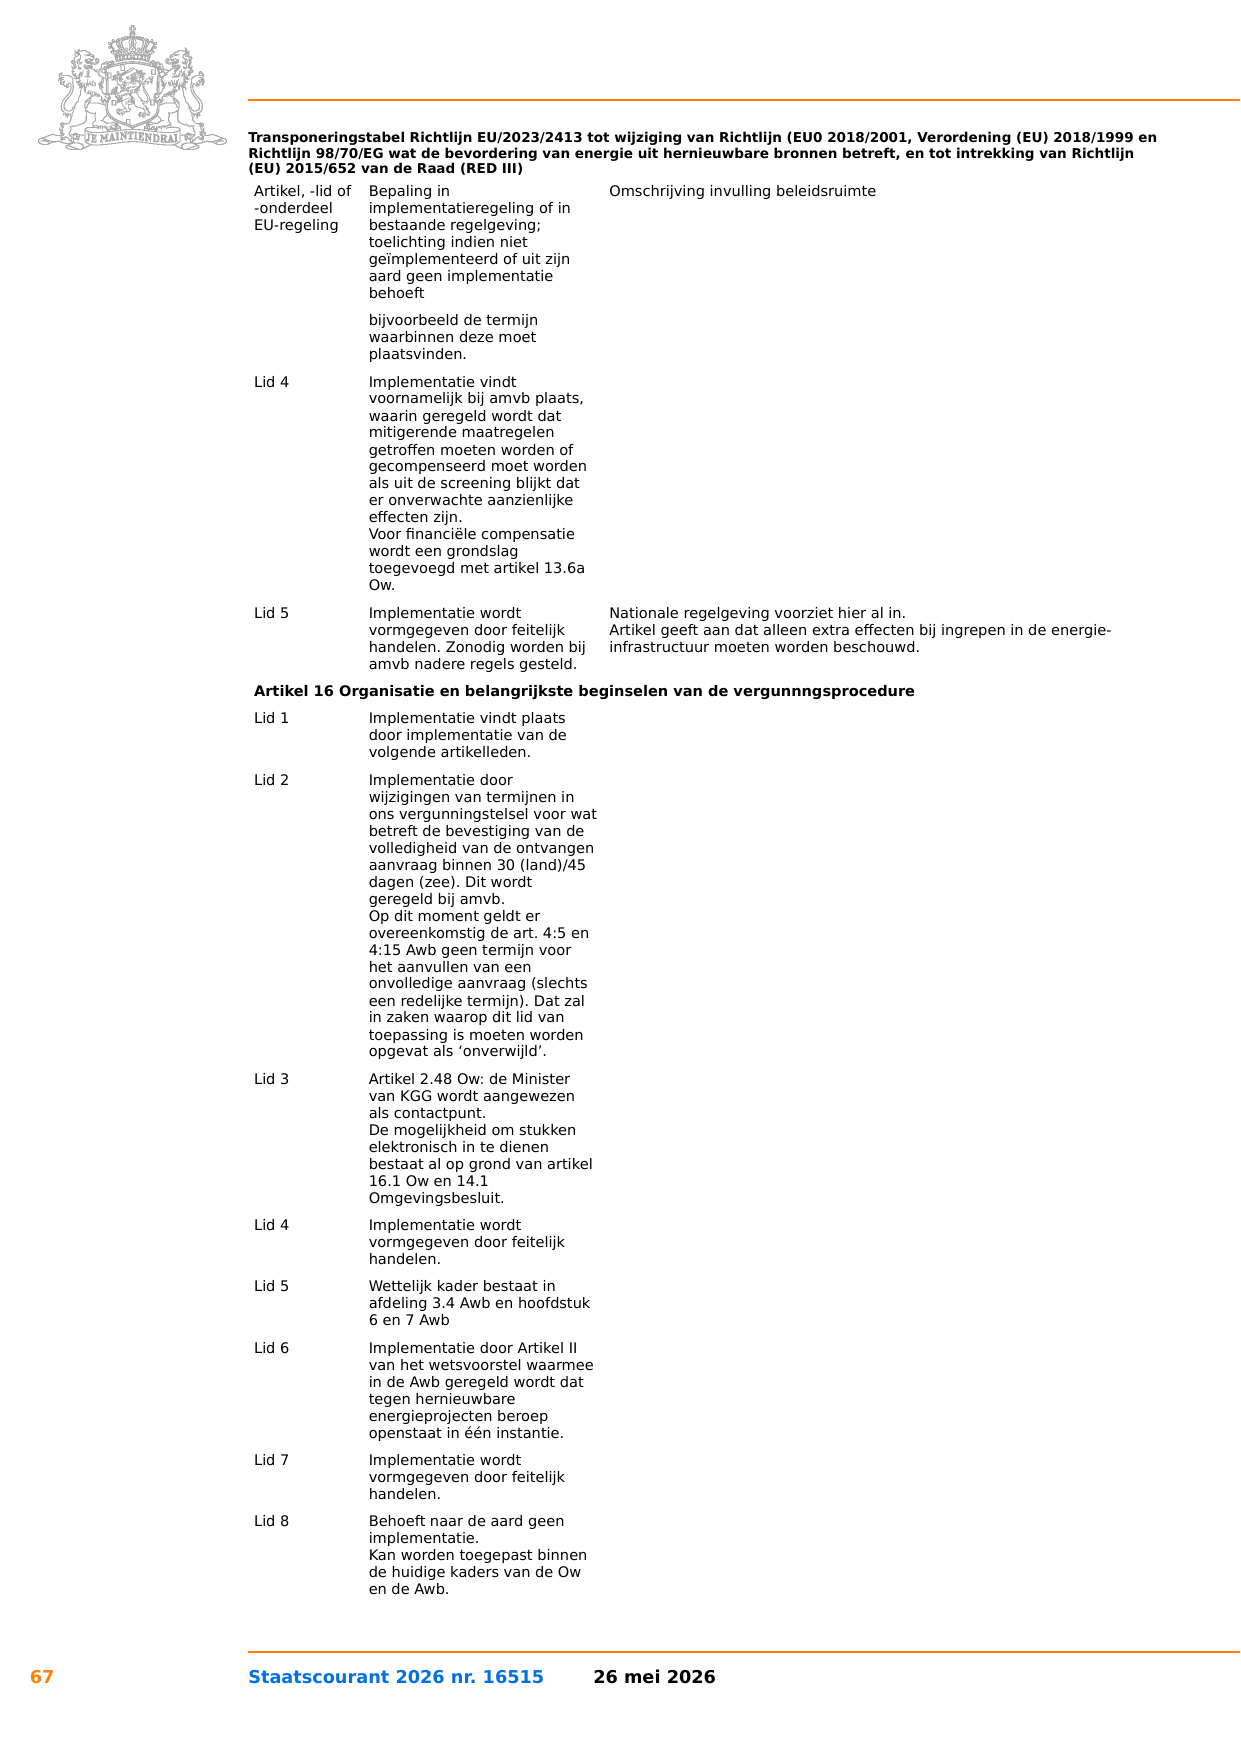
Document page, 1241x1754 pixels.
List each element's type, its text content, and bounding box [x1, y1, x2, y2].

table_cell Lid 1 [249, 706, 362, 766]
picture [38, 25, 227, 150]
table_cell [604, 1509, 1135, 1603]
table_header Transponeringstabel Richtlijn EU/2023/2413 tot wijziging van Richtlijn (EU0 2018/2001, Verordening (EU) 2018/1999 en Richtlijn 98/70/EG wat de bevordering van energie uit hernieuwbare bronnen betreft, en tot intrekking van Richtlijn (EU) 2015/652 van de Raad (RED III) [248, 130, 1163, 177]
table_cell [604, 1212, 1135, 1273]
table_cell Implementatie wordt vormgegeven door feitelijk handelen. [363, 1212, 603, 1273]
table_cell [1136, 767, 1163, 1065]
table_cell [604, 1447, 1135, 1508]
table_cell Lid 4 [249, 369, 362, 599]
table_cell Behoeft naar de aard geen implementatie. Kan worden toegepast binnen de huidige kaders van de Ow en de Awb. [363, 1509, 603, 1603]
table_cell Omschrijving invulling beleidsruimte [604, 178, 1135, 306]
table_cell Lid 8 [249, 1509, 362, 1603]
table_cell [604, 706, 1135, 766]
table_cell Implementatie door wijzigingen van termijnen in ons vergunningstelsel voor wat betreft de bevestiging van de volledigheid van de ontvangen aanvraag binnen 30 (land)/45 dagen (zee). Dit wordt geregeld bij amvb. Op dit moment geldt er overeenkomstig de art. 4:5 en 4:15 Awb geen termijn voor het aanvullen van een onvolledige aanvraag (slechts een redelijke termijn). Dat zal in zaken waarop dit lid van toepassing is moeten worden opgevat als ‘onverwijld’. [363, 767, 603, 1065]
table_cell Implementatie door Artikel II van het wetsvoorstel waarmee in de Awb geregeld wordt dat tegen hernieuwbare energieprojecten beroep openstaat in één instantie. [363, 1335, 603, 1446]
table_cell Implementatie wordt vormgegeven door feitelijk handelen. Zonodig worden bij amvb nadere regels gesteld. [363, 600, 603, 677]
table_cell [604, 369, 1135, 599]
table_cell Artikel 2.48 Ow: de Minister van KGG wordt aangewezen als contactpunt. De mogelijkheid om stukken elektronisch in te dienen bestaat al op grond van artikel 16.1 Ow en 14.1 Omgevingsbesluit. [363, 1066, 603, 1211]
table_cell Lid 3 [249, 1066, 362, 1211]
table_cell [1136, 706, 1163, 766]
table_cell Lid 2 [249, 767, 362, 1065]
table_cell Implementatie vindt plaats door implementatie van de volgende artikelleden. [363, 706, 603, 766]
table_cell Lid 4 [249, 1212, 362, 1273]
table_cell [604, 767, 1135, 1065]
table_cell [1136, 369, 1163, 599]
table_cell Artikel, -lid of -onderdeel EU-regeling [249, 178, 362, 306]
table_cell Lid 6 [249, 1335, 362, 1446]
table_cell [604, 1066, 1135, 1211]
table_cell [1136, 1212, 1163, 1273]
table_cell [249, 308, 362, 368]
table_cell Lid 5 [249, 600, 362, 677]
table_cell Implementatie wordt vormgegeven door feitelijk handelen. [363, 1447, 603, 1508]
table_cell [1136, 1066, 1163, 1211]
table_cell Lid 5 [249, 1274, 362, 1334]
table_cell Artikel 16 Organisatie en belangrijkste beginselen van de vergunnngsprocedure [249, 678, 1163, 704]
table_cell Implementatie vindt voornamelijk bij amvb plaats, waarin geregeld wordt dat mitigerende maatregelen getroffen moeten worden of gecompenseerd moet worden als uit de screening blijkt dat er onverwachte aanzienlijke effecten zijn. Voor financiële compensatie wordt een grondslag toegevoegd met artikel 13.6a Ow. [363, 369, 603, 599]
table_cell Lid 7 [249, 1447, 362, 1508]
table_cell Bepaling in implementatieregeling of in bestaande regelgeving; toelichting indien niet geïmplementeerd of uit zijn aard geen implementatie behoeft [363, 178, 603, 306]
table_cell [1136, 600, 1163, 677]
table_cell [1136, 1509, 1163, 1603]
table_cell [1136, 1447, 1163, 1508]
table_cell [1136, 308, 1163, 368]
table_cell [1136, 178, 1163, 306]
table_cell [604, 308, 1135, 368]
table_cell bijvoorbeeld de termijn waarbinnen deze moet plaatsvinden. [363, 308, 603, 368]
table_cell [1136, 1274, 1163, 1334]
table_cell [1136, 1335, 1163, 1446]
table_cell Wettelijk kader bestaat in afdeling 3.4 Awb en hoofdstuk 6 en 7 Awb [363, 1274, 603, 1334]
table_cell [604, 1335, 1135, 1446]
table_cell Nationale regelgeving voorziet hier al in. Artikel geeft aan dat alleen extra effecten bij ingrepen in de energie-infrastructuur moeten worden beschouwd. [604, 600, 1135, 677]
table_cell [604, 1274, 1135, 1334]
